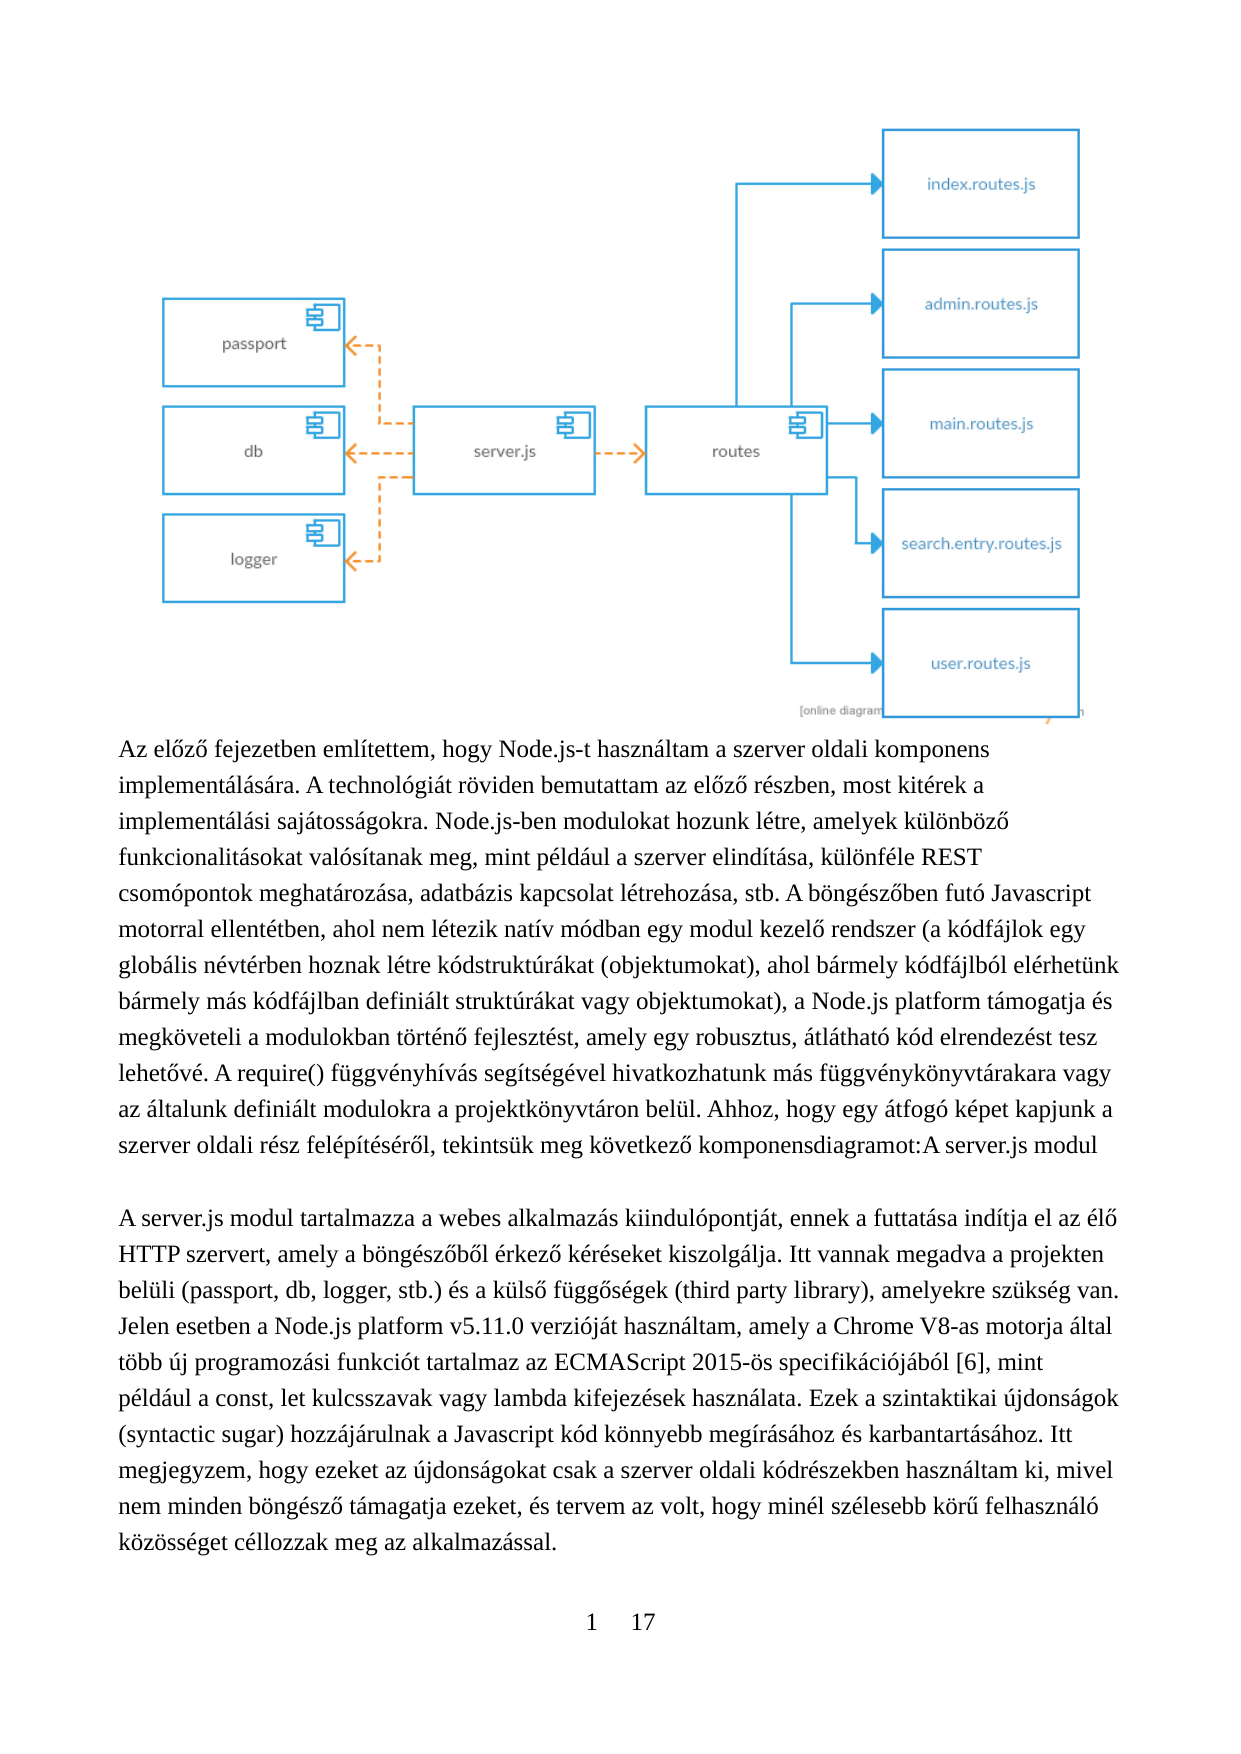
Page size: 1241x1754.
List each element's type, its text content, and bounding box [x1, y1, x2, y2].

subtitle Az előző fejezetben említettem, hogy Node.js-t használtam a szerver oldali komponens implementálására. A technológiát röviden bemutattam az előző részben, most kitérek a implementálási sajátosságokra. Node.js-ben modulokat hozunk létre, amelyek különböző funkcionalitásokat valósítanak meg, mint például a szerver elindítása, különféle REST csomópontok meghatározása, adatbázis kapcsolat létrehozása, stb. A böngészőben futó Javascript motorral ellentétben, ahol nem létezik natív módban egy modul kezelő rendszer (a kódfájlok egy globális névtérben hoznak létre kódstruktúrákat (objektumokat), ahol bármely kódfájlból elérhetünk bármely más kódfájlban definiált struktúrákat vagy objektumokat), a Node.js platform támogatja és megköveteli a modulokban történő fejlesztést, amely egy robusztus, átlátható kód elrendezést tesz lehetővé. A require() függvényhívás segítségével hivatkozhatunk más függvénykönyvtárakara vagy az általunk definiált modulokra a projektkönyvtáron belül. Ahhoz, hogy egy átfogó képet kapjunk a szerver oldali rész felépítéséről, tekintsük meg következő komponensdiagramot:A server.js modul [118, 729, 1122, 1161]
picture [150, 118, 1091, 729]
subtitle A server.js modul tartalmazza a webes alkalmazás kiindulópontját, ennek a futtatása indítja el az élő HTTP szervert, amely a böngészőből érkező kéréseket kiszolgálja. Itt vannak megadva a projekten belüli (passport, db, logger, stb.) és a külső függőségek (third party library), amelyekre szükség van. Jelen esetben a Node.js platform v5.11.0 verzióját használtam, amely a Chrome V8-as motorja által több új programozási funkciót tartalmaz az ECMAScript 2015-ös specifikációjából [6], mint például a const, let kulcsszavak vagy lambda kifejezések használata. Ezek a szintaktikai újdonságok (syntactic sugar) hozzájárulnak a Javascript kód könnyebb megírásához és karbantartásához. Itt megjegyzem, hogy ezeket az újdonságokat csak a szerver oldali kódrészekben használtam ki, mivel nem minden böngésző támagatja ezeket, és tervem az volt, hogy minél szélesebb körű felhasználó közösséget céllozzak meg az alkalmazással. [118, 1197, 1122, 1558]
